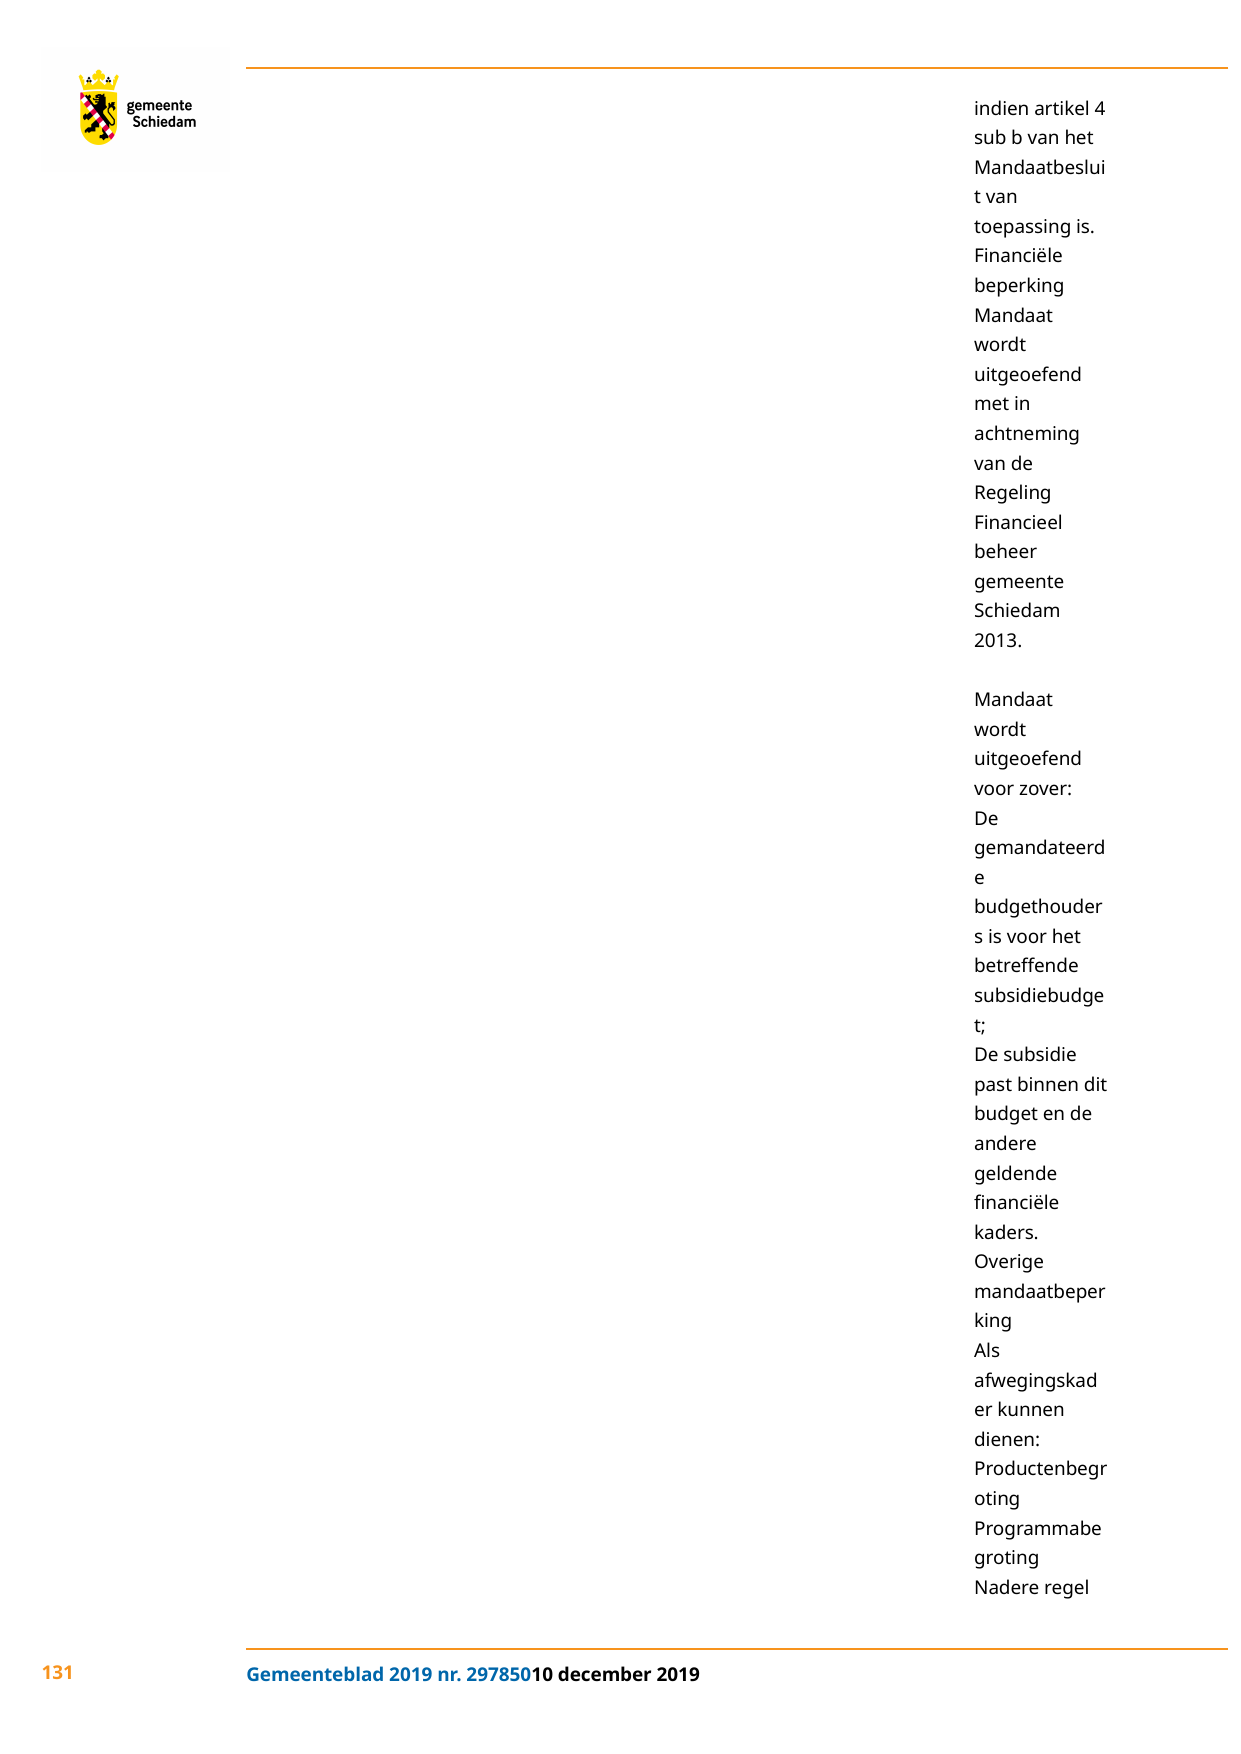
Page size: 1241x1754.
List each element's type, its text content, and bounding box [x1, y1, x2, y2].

table_cell [293, 95, 663, 1600]
table_cell [841, 95, 974, 1600]
table_cell indien artikel 4 sub b van het Mandaatbesluit van toepassing is. Financiële beperking Mandaat wordt uitgeoefend met in achtneming van de Regeling Financieel beheer gemeente Schiedam 2013. Mandaat wordt uitgeoefend voor zover: De gemandateerde budgethouders is voor het betreffende subsidiebudget; De subsidie past binnen dit budget en de andere geldende financiële kaders. Overige mandaatbeperking Als afwegingskader kunnen dienen: Productenbegroting Programmabegroting Nadere regel [974, 95, 1107, 1600]
table_cell [708, 95, 841, 1600]
table_cell [663, 95, 707, 1600]
table_cell [248, 95, 292, 1600]
picture [41, 47, 231, 172]
